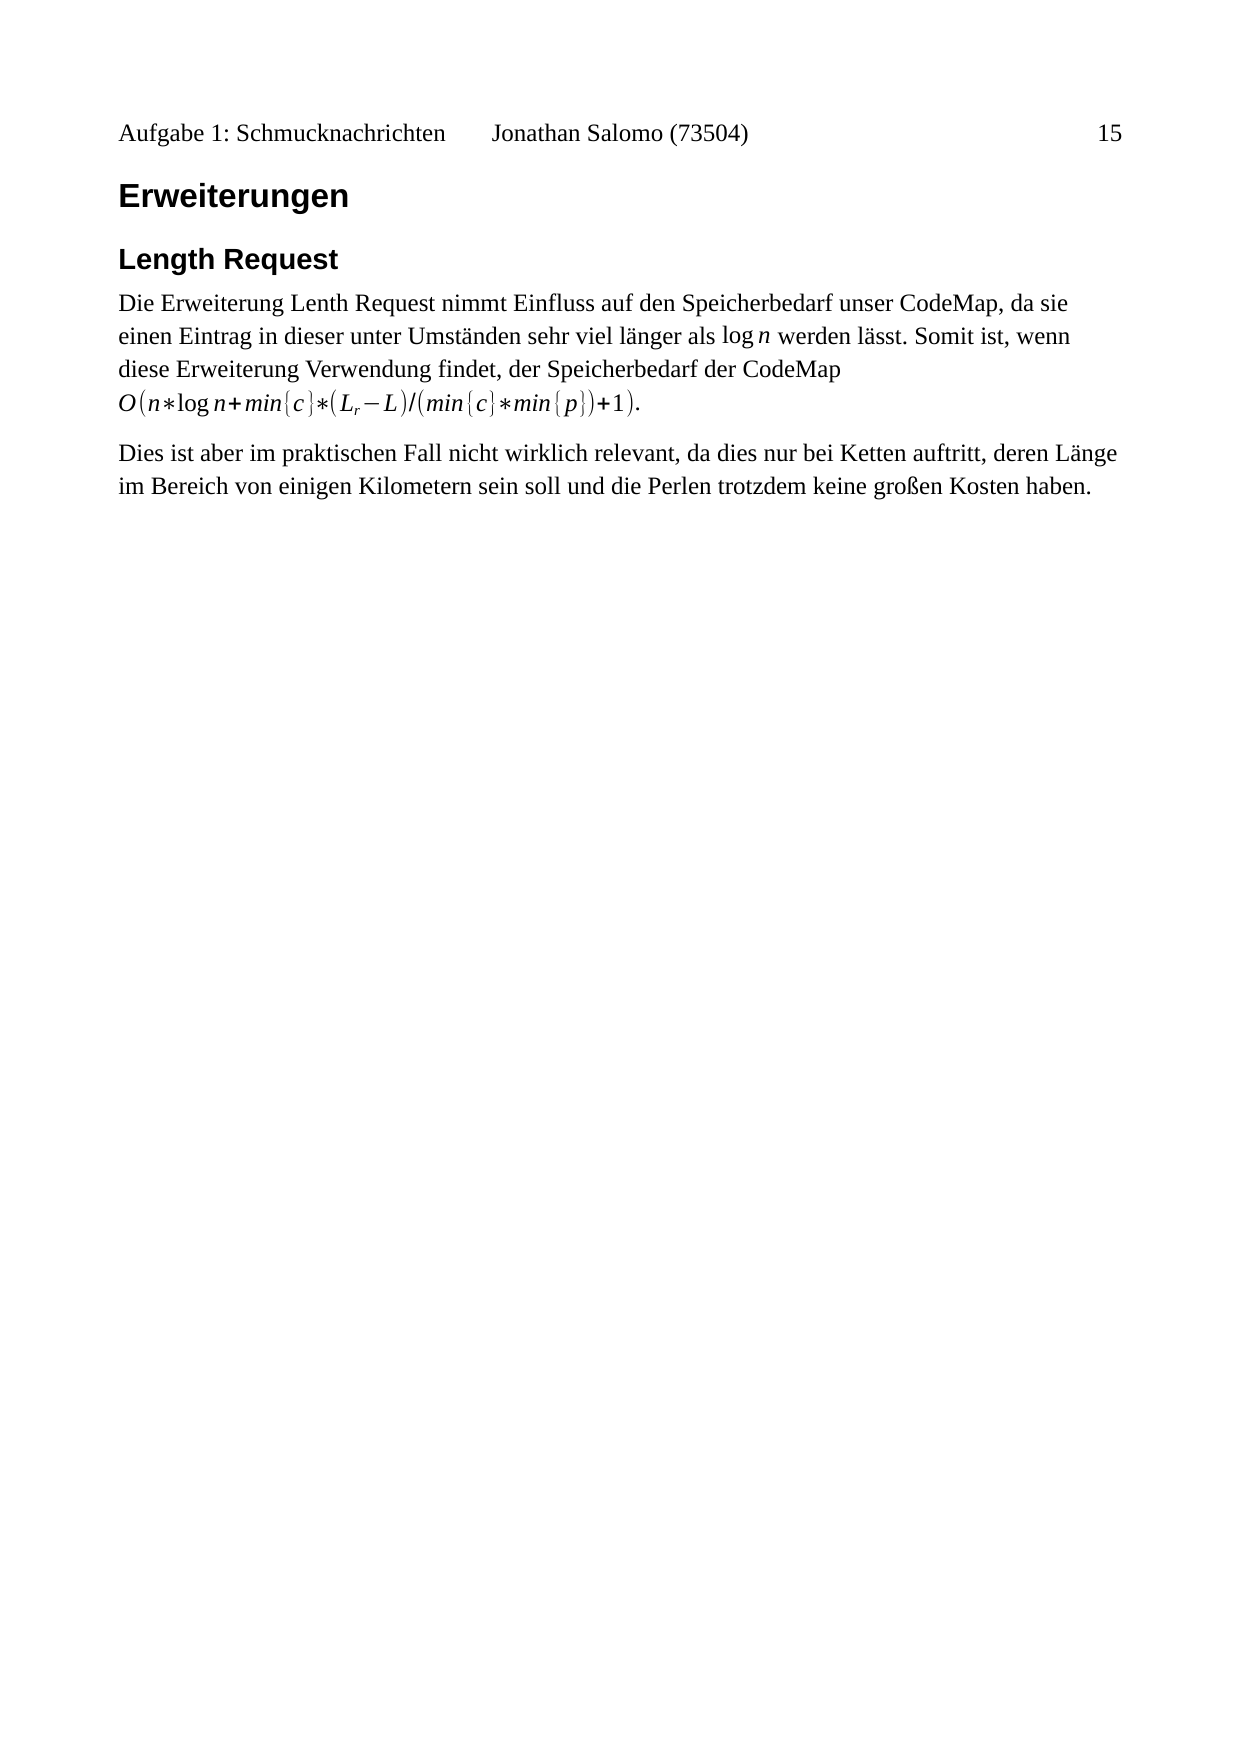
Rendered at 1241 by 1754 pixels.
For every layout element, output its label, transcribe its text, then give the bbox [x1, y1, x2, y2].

subtitle Length Request [118, 242, 1122, 275]
text Die Erweiterung Lenth Request nimmt Einfluss auf den Speicherbedarf unser CodeMap, da sie einen Eintrag in dieser unter Umständen sehr viel länger als werden lässt. Somit ist, wenn diese Erweiterung Verwendung findet, der Speicherbedarf der CodeMap . [118, 288, 1122, 419]
text Dies ist aber im praktischen Fall nicht wirklich relevant, da dies nur bei Ketten auftritt, deren Länge im Bereich von einigen Kilometern sein soll und die Perlen trotzdem keine großen Kosten haben. [118, 438, 1122, 500]
subtitle Erweiterungen [118, 176, 1122, 215]
